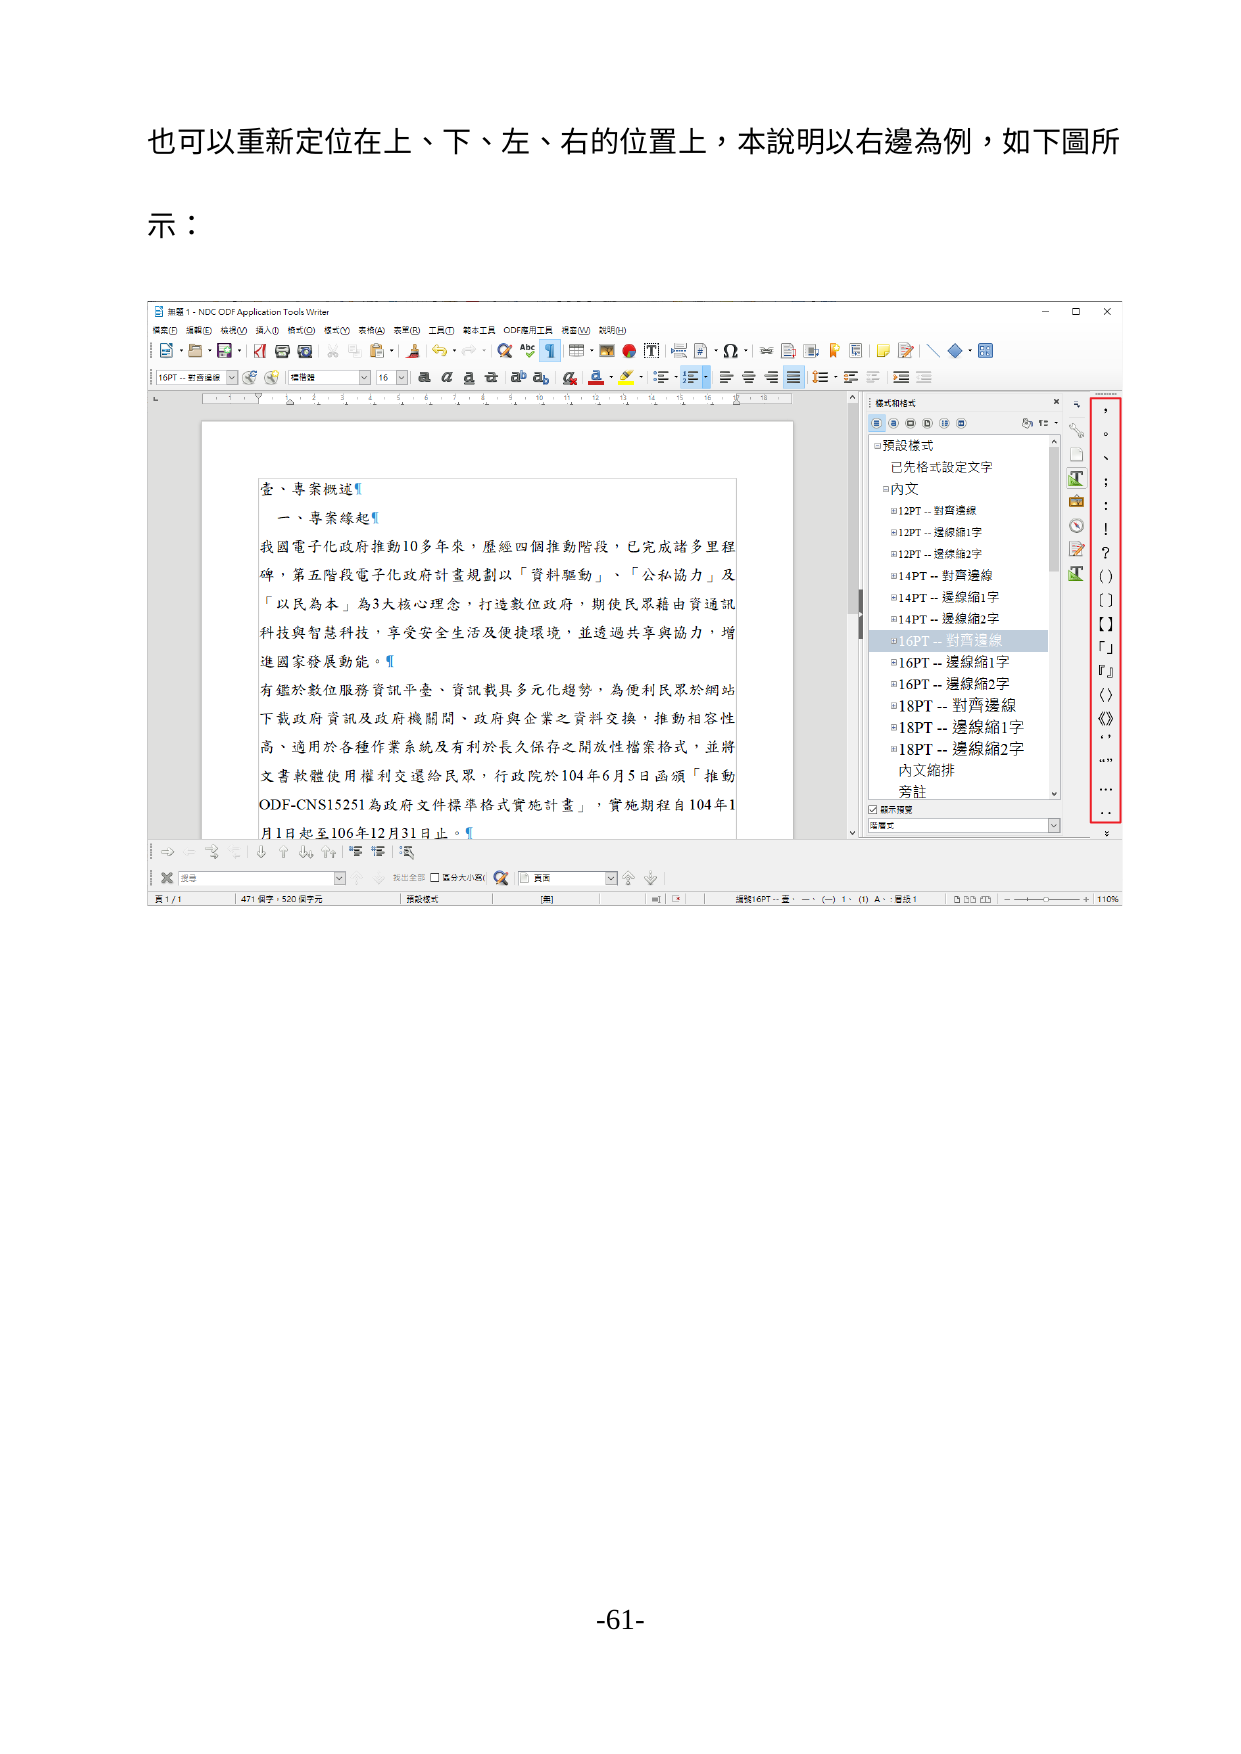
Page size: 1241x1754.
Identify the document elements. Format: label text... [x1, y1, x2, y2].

picture [147, 301, 1123, 906]
text 也可以重新定位在上、下、左、右的位置上，本說明以右邊為例，如下圖所示： [148, 118, 1122, 245]
